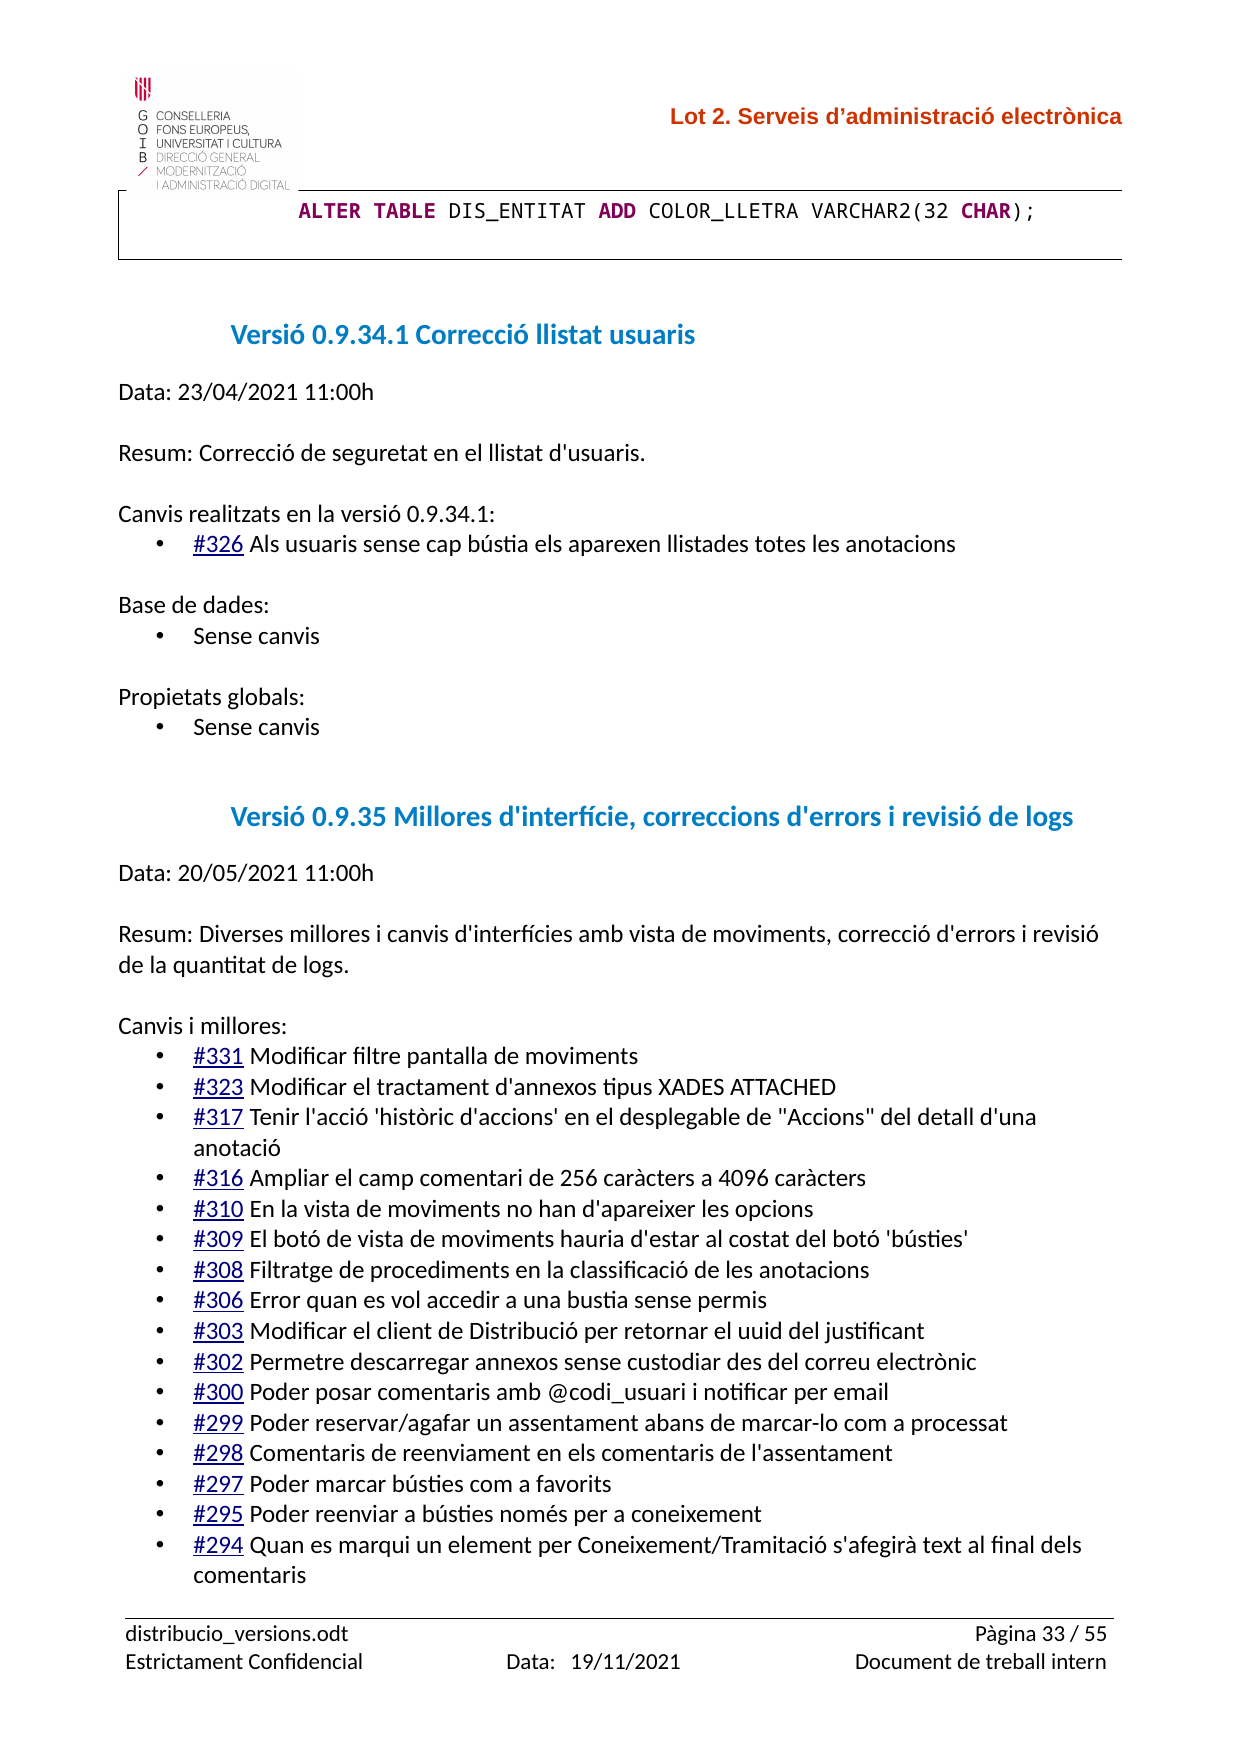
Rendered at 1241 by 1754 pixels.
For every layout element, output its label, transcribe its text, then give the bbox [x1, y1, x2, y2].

subtitle Versió 0.9.34.1 Correcció llistat usuaris [153, 316, 1122, 352]
list #297 Poder marcar bústies com a favorits [156, 1468, 1122, 1498]
list #310 En la vista de moviments no han d'apareixer les opcions [156, 1193, 1122, 1224]
list #299 Poder reservar/agafar un assentament abans de marcar-lo com a processat [156, 1407, 1122, 1437]
table_header ALTER TABLE DIS_ENTITAT ADD COLOR_LLETRA VARCHAR2(32 CHAR); [119, 191, 1122, 259]
text Canvis i millores: [118, 1010, 1122, 1041]
list Sense canvis [156, 620, 1122, 650]
list #298 Comentaris de reenviament en els comentaris de l'assentament [156, 1437, 1122, 1468]
list #331 Modificar filtre pantalla de moviments [156, 1041, 1122, 1071]
list #323 Modificar el tractament d'annexos tipus XADES ATTACHED [156, 1071, 1122, 1102]
text Data: 20/05/2021 11:00h [118, 857, 1122, 888]
list #302 Permetre descarregar annexos sense custodiar des del correu electrònic [156, 1346, 1122, 1376]
text Resum: Correcció de seguretat en el llistat d'usuaris. [118, 437, 1122, 467]
list #317 Tenir l'acció 'històric d'accions' en el desplegable de "Accions" del detall d'una anotació [156, 1102, 1122, 1163]
text Propietats globals: [118, 681, 1122, 711]
list #309 El botó de vista de moviments hauria d'estar al costat del botó 'bústies' [156, 1224, 1122, 1254]
list Sense canvis [156, 711, 1122, 742]
list #300 Poder posar comentaris amb @codi_usuari i notificar per email [156, 1376, 1122, 1407]
text Resum: Diverses millores i canvis d'interfícies amb vista de moviments, correcció d'errors i revisió de la quantitat de logs. [118, 918, 1122, 979]
list #294 Quan es marqui un element per Coneixement/Tramitació s'afegirà text al final dels comentaris [156, 1529, 1122, 1590]
list #308 Filtratge de procediments en la classificació de les anotacions [156, 1254, 1122, 1285]
list #303 Modificar el client de Distribució per retornar el uuid del justificant [156, 1315, 1122, 1346]
list #316 Ampliar el camp comentari de 256 caràcters a 4096 caràcters [156, 1163, 1122, 1193]
list #295 Poder reenviar a bústies només per a coneixement [156, 1498, 1122, 1529]
text Base de dades: [118, 589, 1122, 620]
text Canvis realitzats en la versió 0.9.34.1: [118, 498, 1122, 528]
list #306 Error quan es vol accedir a una bustia sense permis [156, 1285, 1122, 1315]
list #326 Als usuaris sense cap bústia els aparexen llistades totes les anotacions [156, 528, 1122, 559]
text Data: 23/04/2021 11:00h [118, 376, 1122, 406]
picture [126, 70, 299, 197]
subtitle Versió 0.9.35 Millores d'interfície, correccions d'errors i revisió de logs [153, 798, 1122, 834]
